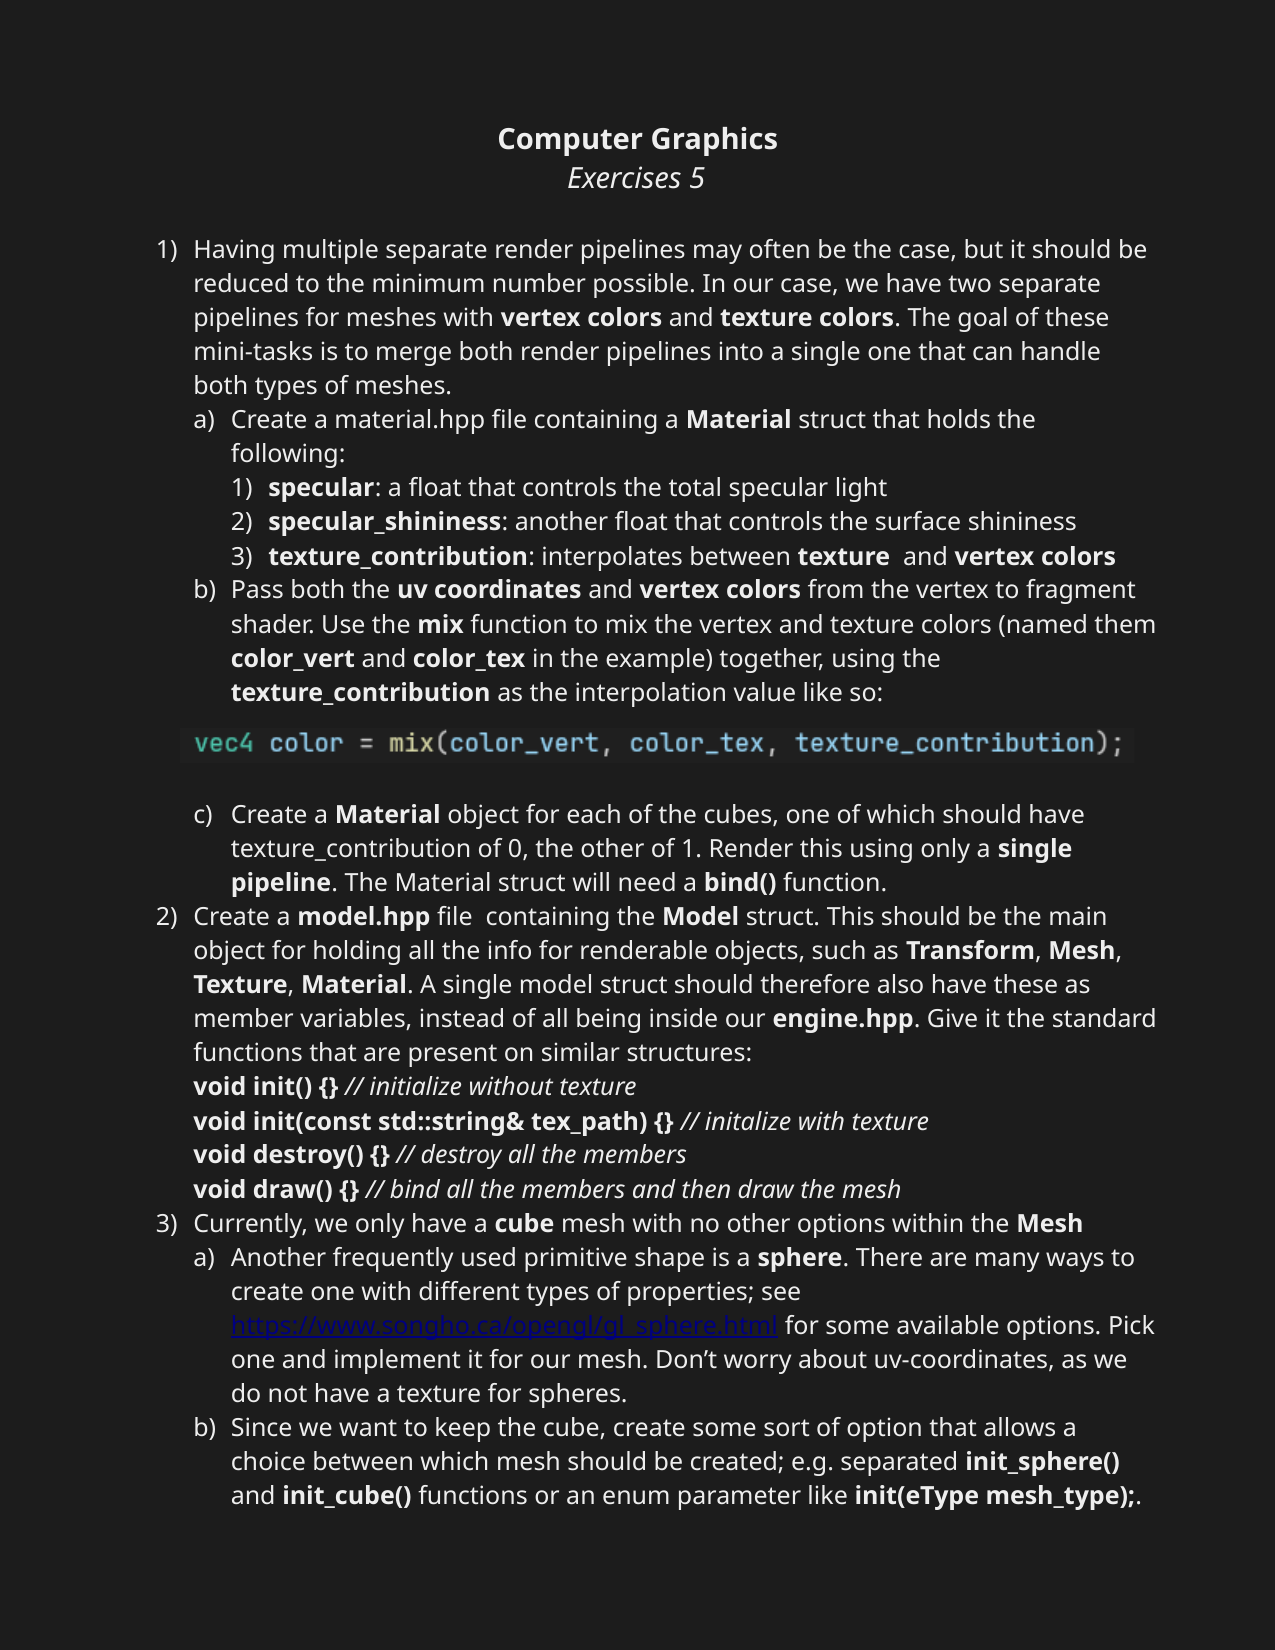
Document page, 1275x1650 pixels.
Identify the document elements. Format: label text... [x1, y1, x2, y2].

list Create a model.hpp file containing the Model struct. This should be the main object for holding all the info for renderable objects, such as Transform, Mesh, Texture, Material. A single model struct should therefore also have these as member variables, instead of all being inside our engine.hpp. Give it the standard functions that are present on similar structures: [156, 899, 1157, 1069]
list void draw() {} // bind all the members and then draw the mesh [156, 1171, 1157, 1205]
list void init() {} // initialize without texture [156, 1069, 1157, 1103]
list Pass both the uv coordinates and vertex colors from the vertex to fragment shader. Use the mix function to mix the vertex and texture colors (named them color_vert and color_tex in the example) together, using the texture_contribution as the interpolation value like so: [193, 572, 1157, 708]
list void init(const std::string& tex_path) {} // initalize with texture [156, 1103, 1157, 1137]
list specular: a float that controls the total specular light [231, 470, 1157, 504]
list Create a Material object for each of the cubes, one of which should have texture_contribution of 0, the other of 1. Render this using only a single pipeline. The Material struct will need a bind() function. [193, 797, 1157, 899]
text Computer Graphics [118, 118, 1157, 158]
text Exercises 5 [118, 158, 1157, 197]
list specular_shininess: another float that controls the surface shininess [231, 504, 1157, 538]
list Another frequently used primitive shape is a sphere. There are many ways to create one with different types of properties; see https://www.songho.ca/opengl/gl_sphere.html for some available options. Pick one and implement it for our mesh. Don’t worry about uv-coordinates, as we do not have a texture for spheres. [193, 1239, 1157, 1410]
list Since we want to keep the cube, create some sort of option that allows a choice between which mesh should be created; e.g. separated init_sphere() and init_cube() functions or an enum parameter like init(eType mesh_type);. [193, 1410, 1157, 1512]
list Currently, we only have a cube mesh with no other options within the Mesh [156, 1205, 1157, 1239]
list texture_contribution: interpolates between texture and vertex colors [231, 538, 1157, 572]
picture [180, 728, 1135, 763]
list Having multiple separate render pipelines may often be the case, but it should be reduced to the minimum number possible. In our case, we have two separate pipelines for meshes with vertex colors and texture colors. The goal of these mini-tasks is to merge both render pipelines into a single one that can handle both types of meshes. [156, 232, 1157, 402]
list Create a material.hpp file containing a Material struct that holds the following: [193, 402, 1157, 470]
list void destroy() {} // destroy all the members [156, 1137, 1157, 1171]
